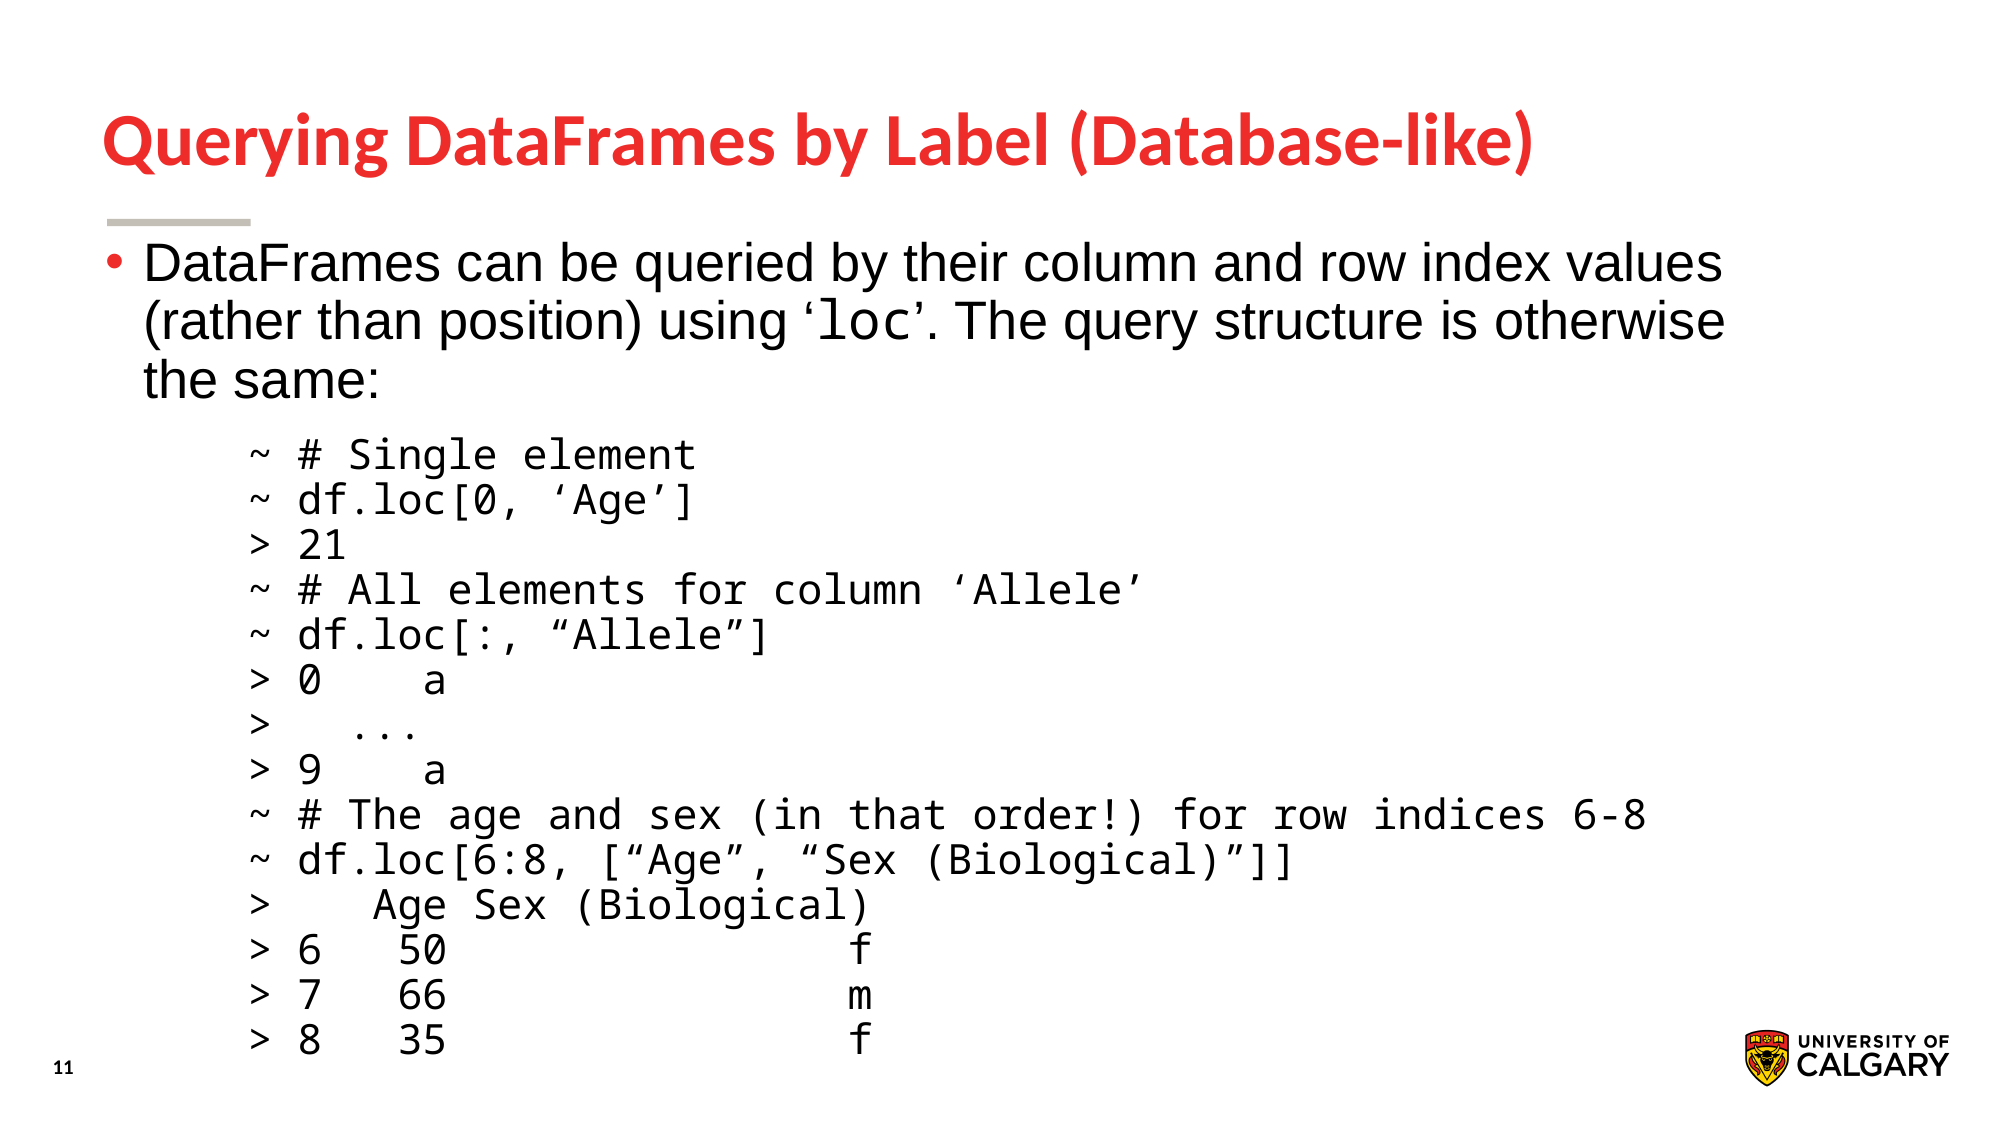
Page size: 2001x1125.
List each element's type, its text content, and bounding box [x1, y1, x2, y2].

list DataFrames can be queried by their column and row index values (rather than position) using ‘loc’. The query structure is otherwise the same: ~ # Single element ~ df.loc[0, ‘Age’] > 21 ~ # All elements for column ‘Allele’ ~ df.loc[:, “Allele”] > 0 a > ... > 9 a ~ # The age and sex (in that order!) for row indices 6-8 ~ df.loc[6:8, [“Age”, “Sex (Biological)”]] > Age Sex (Biological) > 6 50 f > 7 66 m > 8 35 f [91, 227, 1774, 941]
picture [1722, 1012, 1972, 1099]
title Querying DataFrames by Label (Database-like) [87, 60, 1774, 222]
